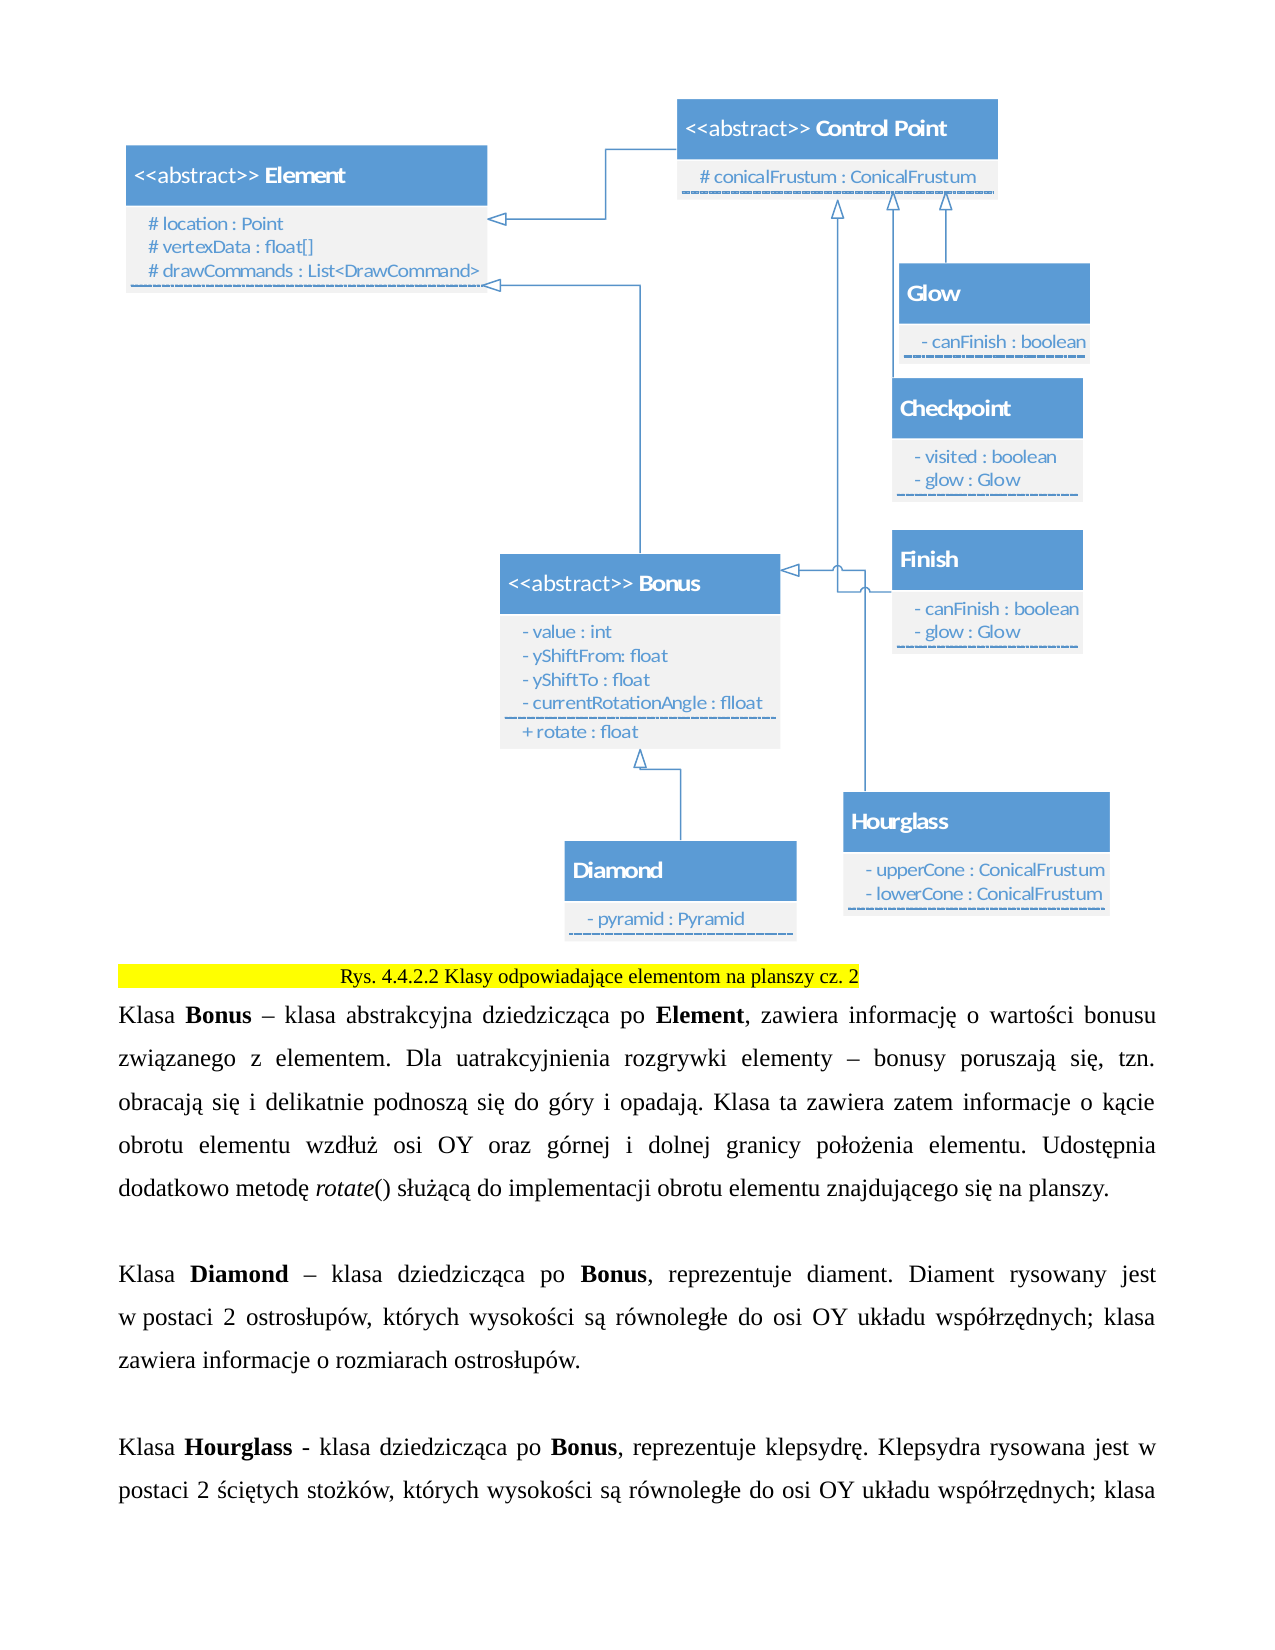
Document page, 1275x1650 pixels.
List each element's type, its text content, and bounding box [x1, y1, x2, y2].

text Klasa Diamond – klasa dziedzicząca po Bonus, reprezentuje diament. Diament rysowany jest w postaci 2 ostrosłupów, których wysokości są równoległe do osi OY układu współrzędnych; klasa zawiera informacje o rozmiarach ostrosłupów. [118, 1259, 1157, 1374]
text Klasa Bonus – klasa abstrakcyjna dziedzicząca po Element, zawiera informację o wartości bonusu związanego z elementem. Dla uatrakcyjnienia rozgrywki elementy – bonusy poruszają się, tzn. obracają się i delikatnie podnoszą się do góry i opadają. Klasa ta zawiera zatem informacje o kącie obrotu elementu wzdłuż osi OY oraz górnej i dolnej granicy położenia elementu. Udostępnia dodatkowo metodę rotate() służącą do implementacji obrotu elementu znajdującego się na planszy. [118, 1000, 1157, 1202]
text Rys. 4.4.2.2 Klasy odpowiadające elementom na planszy cz. 2 [118, 964, 1157, 988]
text Klasa Hourglass - klasa dziedzicząca po Bonus, reprezentuje klepsydrę. Klepsydra rysowana jest w postaci 2 ściętych stożków, których wysokości są równoległe do osi OY układu współrzędnych; klasa [118, 1432, 1157, 1503]
